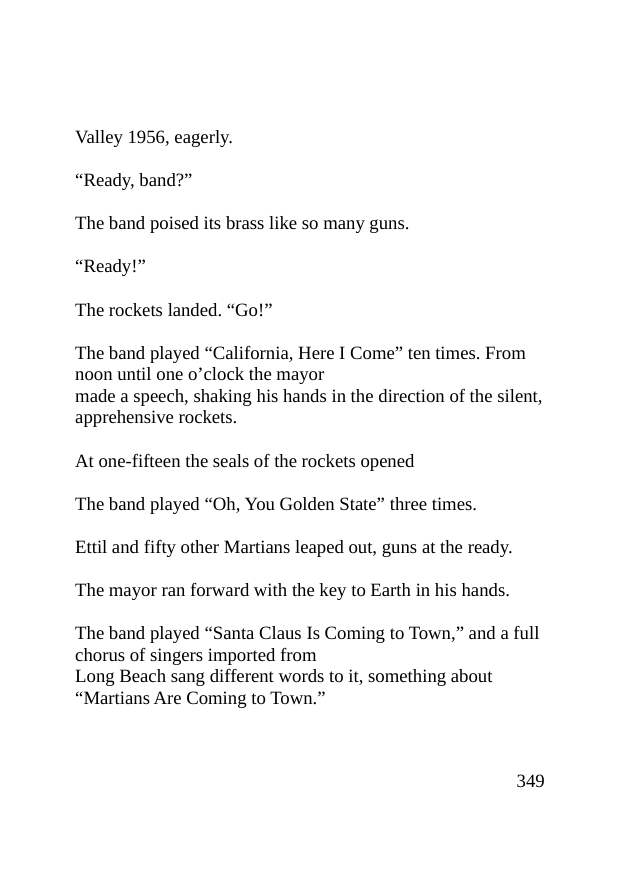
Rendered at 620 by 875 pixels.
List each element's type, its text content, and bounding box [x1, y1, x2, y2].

text Valley 1956, eagerly. “Ready, band?” The band poised its brass like so many guns. “Ready!” The rockets landed. “Go!” The band played “California, Here I Come” ten times. From noon until one o’clock the mayor made a speech, shaking his hands in the direction of the silent, apprehensive rockets. At one-fifteen the seals of the rockets opened The band played “Oh, You Golden State” three times. Ettil and fifty other Martians leaped out, guns at the ready. The mayor ran forward with the key to Earth in his hands. The band played “Santa Claus Is Coming to Town,” and a full chorus of singers imported from Long Beach sang different words to it, something about “Martians Are Coming to Town.” [75, 126, 544, 730]
